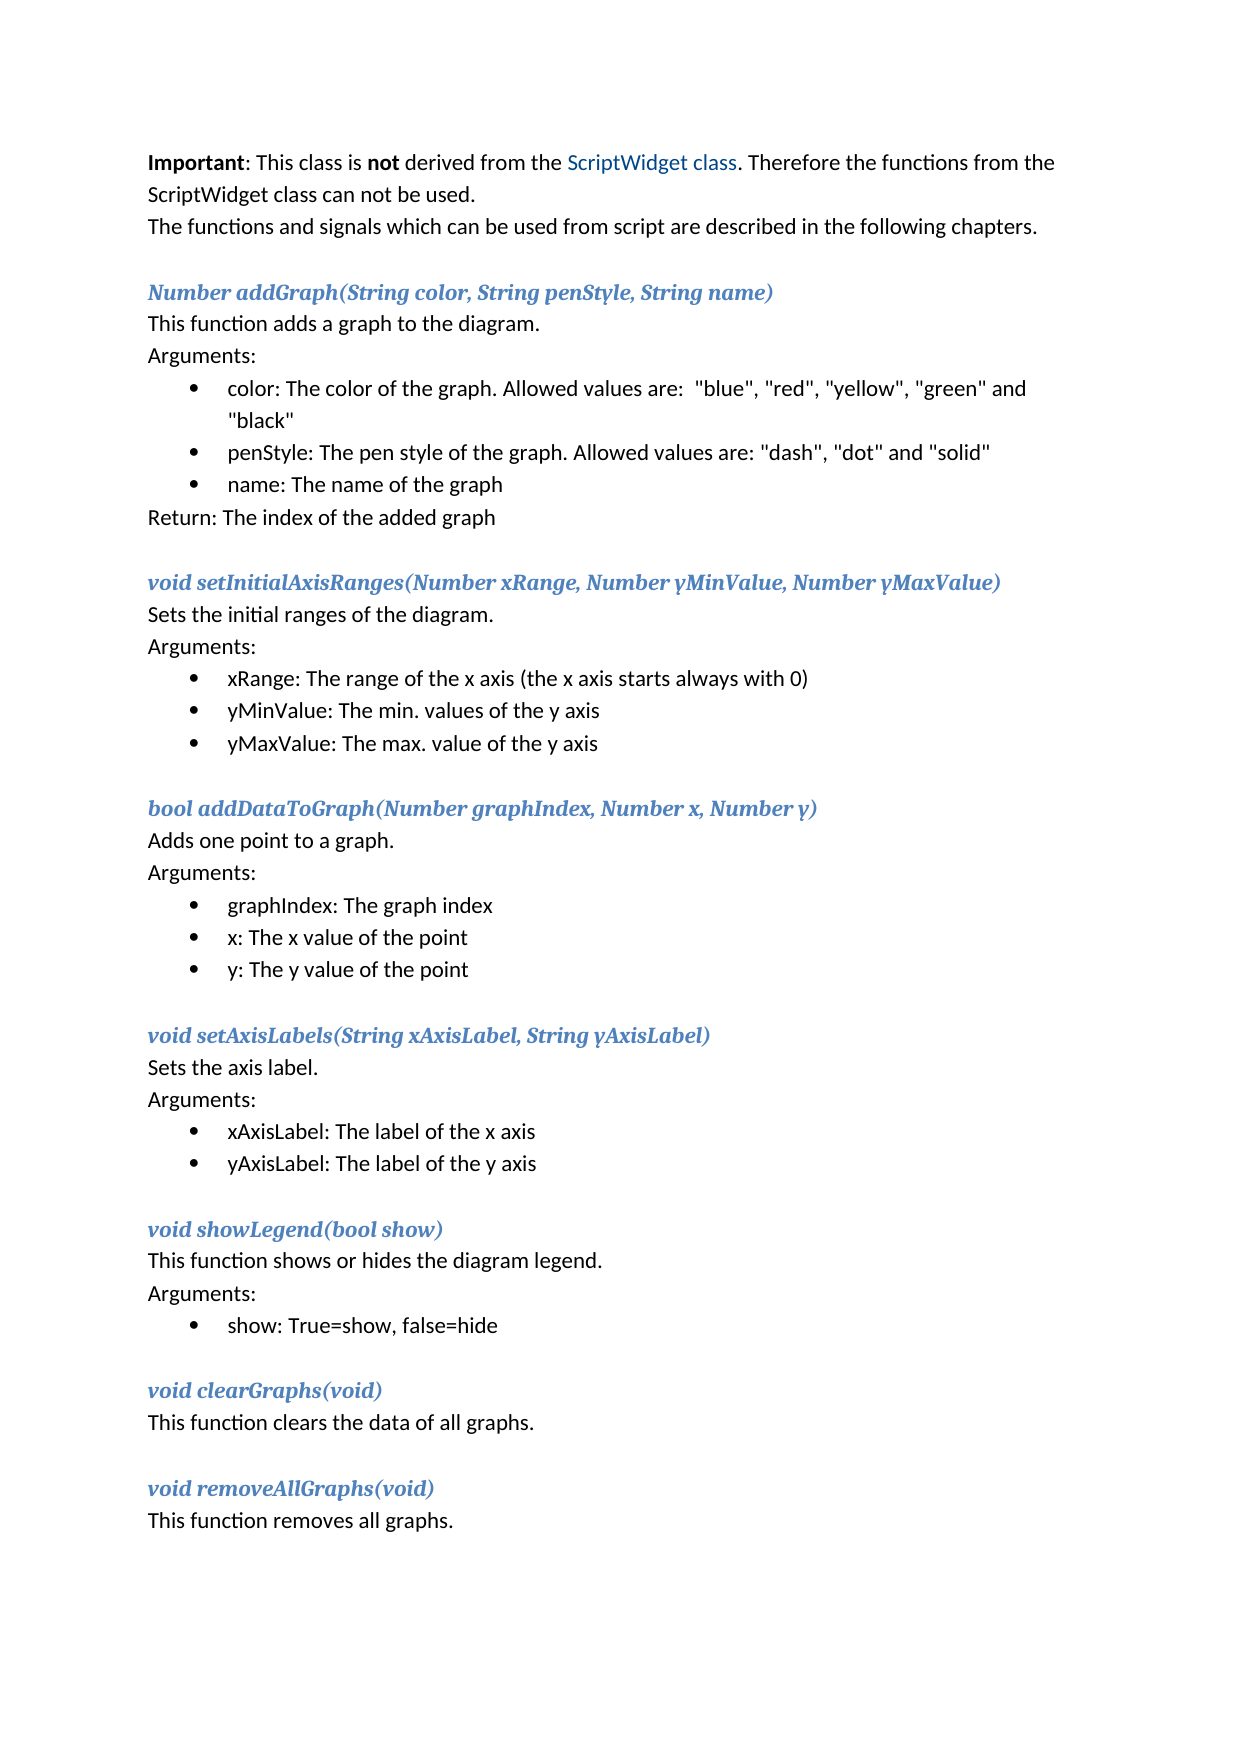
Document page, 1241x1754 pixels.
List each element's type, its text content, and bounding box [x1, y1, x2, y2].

text Return: The index of the added graph [148, 503, 1093, 531]
list yAxisLabel: The label of the y axis [190, 1149, 1093, 1177]
list name: The name of the graph [190, 470, 1093, 498]
text This function shows or hides the diagram legend. [148, 1247, 1093, 1275]
list x: The x value of the point [190, 923, 1093, 951]
list yMaxValue: The max. value of the y axis [190, 729, 1093, 757]
text Adds one point to a graph. [148, 826, 1093, 854]
text Important: This class is not derived from the ScriptWidget class. Therefore the functions from the ScriptWidget class can not be used. [148, 148, 1093, 208]
subtitle void showLegend(bool show) [148, 1216, 1093, 1243]
subtitle void removeAllGraphs(void) [148, 1476, 1093, 1502]
list show: True=show, false=hide [190, 1311, 1093, 1339]
subtitle void setInitialAxisRanges(Number xRange, Number yMinValue, Number yMaxValue) [148, 570, 1093, 596]
text This function adds a graph to the diagram. [148, 309, 1093, 337]
list xAxisLabel: The label of the x axis [190, 1117, 1093, 1145]
subtitle void setAxisLabels(String xAxisLabel, String yAxisLabel) [148, 1022, 1093, 1049]
list y: The y value of the point [190, 955, 1093, 983]
subtitle bool addDataToGraph(Number graphIndex, Number x, Number y) [148, 796, 1093, 822]
list color: The color of the graph. Allowed values are: "blue", "red", "yellow", "green" and "black" [190, 374, 1093, 434]
text Sets the axis label. [148, 1053, 1093, 1081]
text The functions and signals which can be used from script are described in the following chapters. [148, 212, 1093, 240]
text Arguments: [148, 632, 1093, 660]
text Sets the initial ranges of the diagram. [148, 600, 1093, 628]
text This function removes all graphs. [148, 1506, 1093, 1534]
text Arguments: [148, 858, 1093, 887]
subtitle Number addGraph(String color, String penStyle, String name) [148, 279, 1093, 306]
list graphIndex: The graph index [190, 891, 1093, 919]
text Arguments: [148, 1279, 1093, 1307]
subtitle void clearGraphs(void) [148, 1378, 1093, 1405]
list penStyle: The pen style of the graph. Allowed values are: "dash", "dot" and "solid" [190, 438, 1093, 466]
list xRange: The range of the x axis (the x axis starts always with 0) [190, 664, 1093, 692]
text Arguments: [148, 1085, 1093, 1113]
text Arguments: [148, 342, 1093, 370]
list yMinValue: The min. values of the y axis [190, 697, 1093, 725]
text This function clears the data of all graphs. [148, 1408, 1093, 1437]
